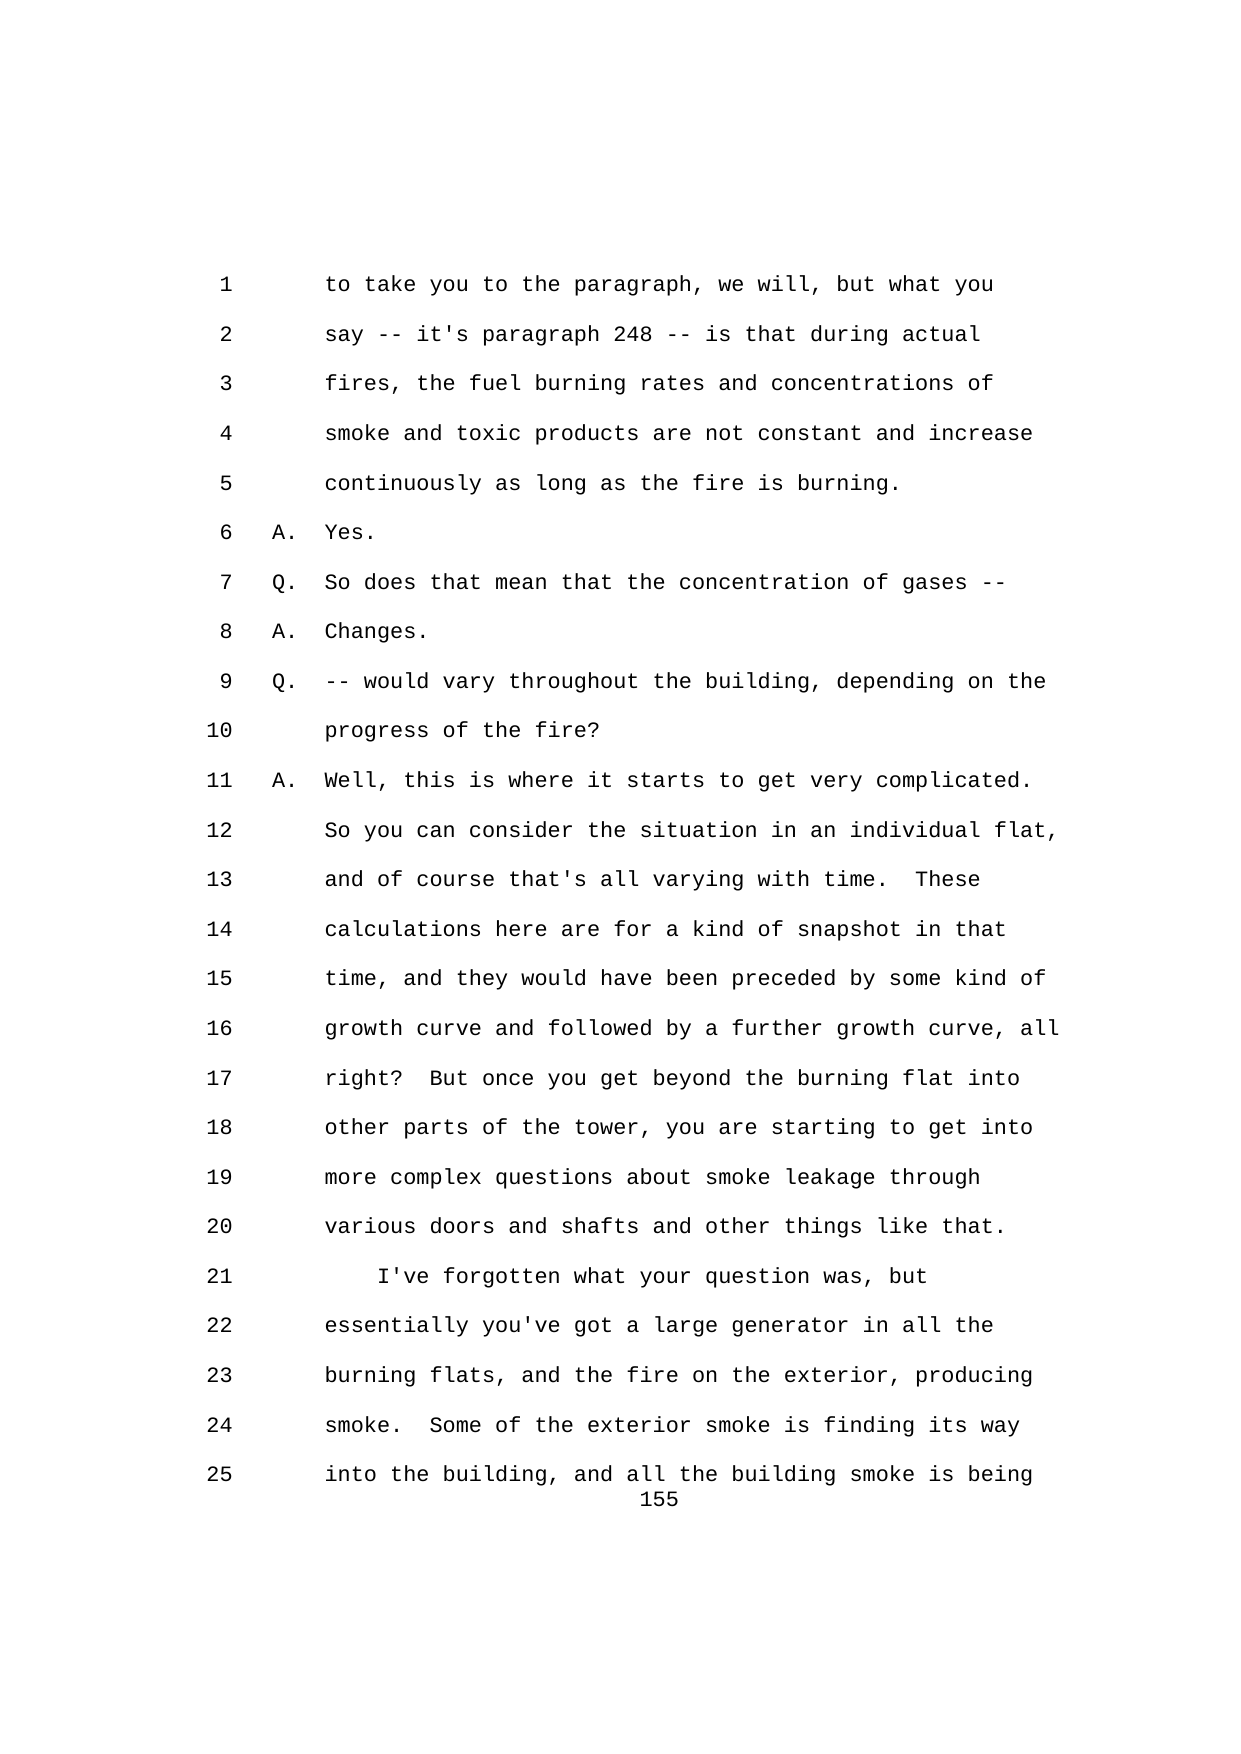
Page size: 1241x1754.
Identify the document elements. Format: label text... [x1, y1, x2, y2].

text 16 growth curve and followed by a further growth curve, all [75, 1017, 1165, 1042]
text 22 essentially you've got a large generator in all the [75, 1314, 1165, 1339]
text 11 A. Well, this is where it starts to get very complicated. [75, 769, 1165, 794]
text 12 So you can consider the situation in an individual flat, [75, 819, 1165, 843]
text 23 burning flats, and the fire on the exterior, producing [75, 1364, 1165, 1389]
text 10 progress of the fire? [75, 719, 1165, 744]
text 19 more complex questions about smoke leakage through [75, 1166, 1165, 1191]
text 1 to take you to the paragraph, we will, but what you [75, 273, 1165, 298]
text 13 and of course that's all varying with time. These [75, 868, 1165, 893]
text 4 smoke and toxic products are not constant and increase [75, 422, 1165, 447]
text 7 Q. So does that mean that the concentration of gases -- [75, 571, 1165, 596]
text 8 A. Changes. [75, 620, 1165, 645]
text 6 A. Yes. [75, 521, 1165, 546]
text 21 I've forgotten what your question was, but [75, 1265, 1165, 1290]
text 155 [75, 1488, 1165, 1513]
text 3 fires, the fuel burning rates and concentrations of [75, 372, 1165, 397]
text 18 other parts of the tower, you are starting to get into [75, 1116, 1165, 1141]
text 20 various doors and shafts and other things like that. [75, 1215, 1165, 1240]
text 5 continuously as long as the fire is burning. [75, 472, 1165, 496]
text 25 into the building, and all the building smoke is being [75, 1463, 1165, 1488]
text 17 right? But once you get beyond the burning flat into [75, 1067, 1165, 1091]
text 24 smoke. Some of the exterior smoke is finding its way [75, 1414, 1165, 1438]
text 15 time, and they would have been preceded by some kind of [75, 967, 1165, 992]
text 9 Q. -- would vary throughout the building, depending on the [75, 670, 1165, 695]
text 14 calculations here are for a kind of snapshot in that [75, 918, 1165, 943]
text 2 say -- it's paragraph 248 -- is that during actual [75, 323, 1165, 348]
